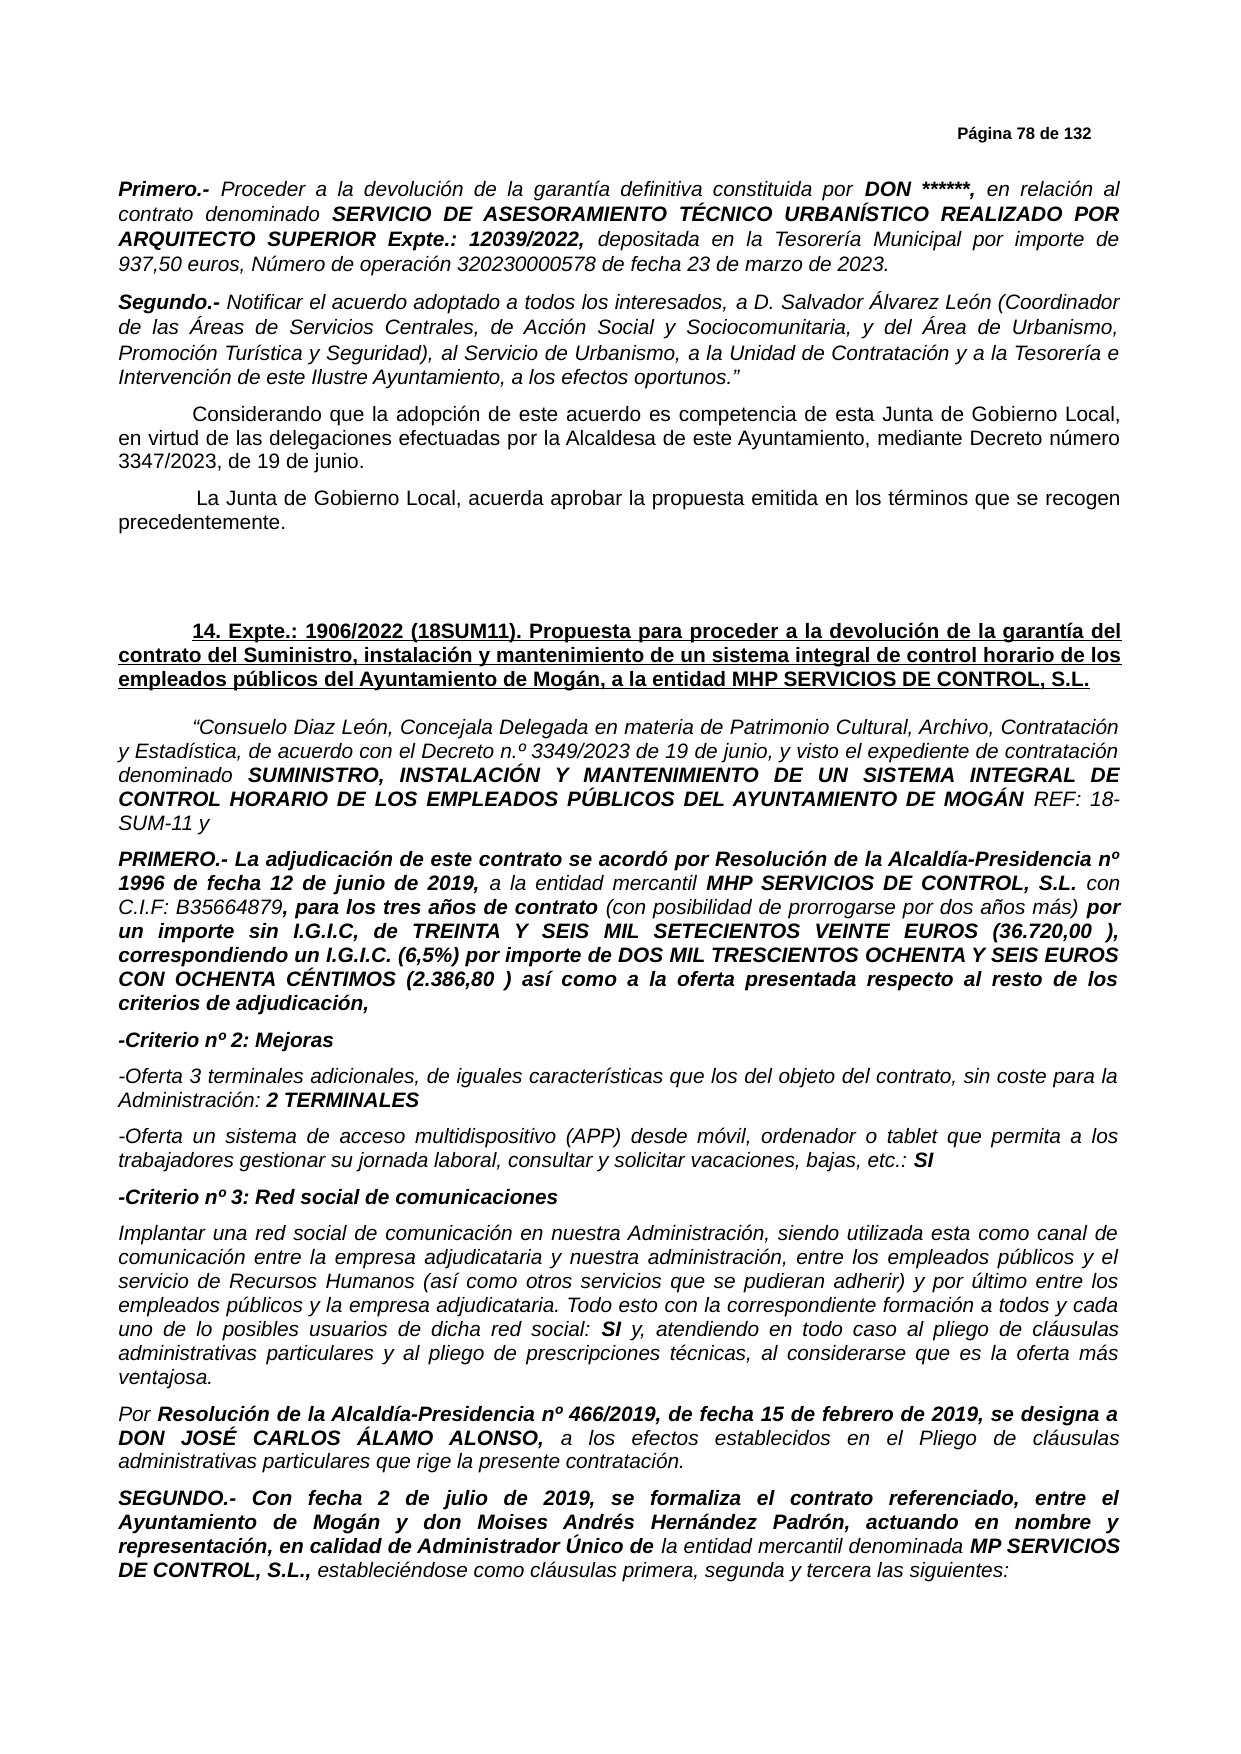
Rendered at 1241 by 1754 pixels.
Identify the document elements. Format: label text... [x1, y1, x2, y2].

text Primero.- Proceder a la devolución de la garantía definitiva constituida por DON ******, en relación al contrato denominado SERVICIO DE ASESORAMIENTO TÉCNICO URBANÍSTICO REALIZADO POR ARQUITECTO SUPERIOR Expte.: 12039/2022, depositada en la Tesorería Municipal por importe de 937,50 euros, Número de operación 320230000578 de fecha 23 de marzo de 2023. [118, 175, 1122, 276]
text -Oferta 3 terminales adicionales, de iguales características que los del objeto del contrato, sin coste para la Administración: 2 TERMINALES [118, 1064, 1122, 1112]
text Segundo.- Notificar el acuerdo adoptado a todos los interesados, a D. Salvador Álvarez León (Coordinador de las Áreas de Servicios Centrales, de Acción Social y Sociocomunitaria, y del Área de Urbanismo, Promoción Turística y Seguridad), al Servicio de Urbanismo, a la Unidad de Contratación y a la Tesorería e Intervención de este Ilustre Ayuntamiento, a los efectos oportunos.” [118, 288, 1122, 389]
text empleados públicos del Ayuntamiento de Mogán, a la entidad MHP SERVICIOS DE CONTROL, S.L. [118, 665, 1122, 691]
text PRIMERO.- La adjudicación de este contrato se acordó por Resolución de la Alcaldía-Presidencia nº 1996 de fecha 12 de junio de 2019, a la entidad mercantil MHP SERVICIOS DE CONTROL, S.L. con C.I.F: B35664879, para los tres años de contrato (con posibilidad de prorrogarse por dos años más) por un importe sin I.G.I.C, de TREINTA Y SEIS MIL SETECIENTOS VEINTE EUROS (36.720,00 ), correspondiendo un I.G.I.C. (6,5%) por importe de DOS MIL TRESCIENTOS OCHENTA Y SEIS EUROS CON OCHENTA CÉNTIMOS (2.386,80 ) así como a la oferta presentada respecto al resto de los criterios de adjudicación, [118, 847, 1122, 1015]
text 14. Expte.: 1906/2022 (18SUM11). Propuesta para proceder a la devolución de la garantía del contrato del Suministro, instalación y mantenimiento de un sistema integral de control horario de los [118, 619, 1122, 664]
text -Oferta un sistema de acceso multidispositivo (APP) desde móvil, ordenador o tablet que permita a los trabajadores gestionar su jornada laboral, consultar y solicitar vacaciones, bajas, etc.: SI [118, 1124, 1122, 1172]
text -Criterio nº 3: Red social de comunicaciones [118, 1185, 1122, 1209]
text Considerando que la adopción de este acuerdo es competencia de esta Junta de Gobierno Local, en virtud de las delegaciones efectuadas por la Alcaldesa de este Ayuntamiento, mediante Decreto número 3347/2023, de 19 de junio. [118, 401, 1122, 473]
text “Consuelo Diaz León, Concejala Delegada en materia de Patrimonio Cultural, Archivo, Contratación y Estadística, de acuerdo con el Decreto n.º 3349/2023 de 19 de junio, y visto el expediente de contratación denominado SUMINISTRO, INSTALACIÓN Y MANTENIMIENTO DE UN SISTEMA INTEGRAL DE CONTROL HORARIO DE LOS EMPLEADOS PÚBLICOS DEL AYUNTAMIENTO DE MOGÁN REF: 18-SUM-11 y [118, 715, 1122, 835]
text Por Resolución de la Alcaldía-Presidencia nº 466/2019, de fecha 15 de febrero de 2019, se designa a DON JOSÉ CARLOS ÁLAMO ALONSO, a los efectos establecidos en el Pliego de cláusulas administrativas particulares que rige la presente contratación. [118, 1401, 1122, 1473]
text Implantar una red social de comunicación en nuestra Administración, siendo utilizada esta como canal de comunicación entre la empresa adjudicataria y nuestra administración, entre los empleados públicos y el servicio de Recursos Humanos (así como otros servicios que se pudieran adherir) y por último entre los empleados públicos y la empresa adjudicataria. Todo esto con la correspondiente formación a todos y cada uno de lo posibles usuarios de dicha red social: SI y, atendiendo en todo caso al pliego de cláusulas administrativas particulares y al pliego de prescripciones técnicas, al considerarse que es la oferta más ventajosa. [118, 1221, 1122, 1389]
text La Junta de Gobierno Local, acuerda aprobar la propuesta emitida en los términos que se recogen precedentemente. [118, 486, 1122, 534]
text SEGUNDO.- Con fecha 2 de julio de 2019, se formaliza el contrato referenciado, entre el Ayuntamiento de Mogán y don Moises Andrés Hernández Padrón, actuando en nombre y representación, en calidad de Administrador Único de la entidad mercantil denominada MP SERVICIOS DE CONTROL, S.L., estableciéndose como cláusulas primera, segunda y tercera las siguientes: [118, 1486, 1122, 1582]
text -Criterio nº 2: Mejoras [118, 1027, 1122, 1051]
